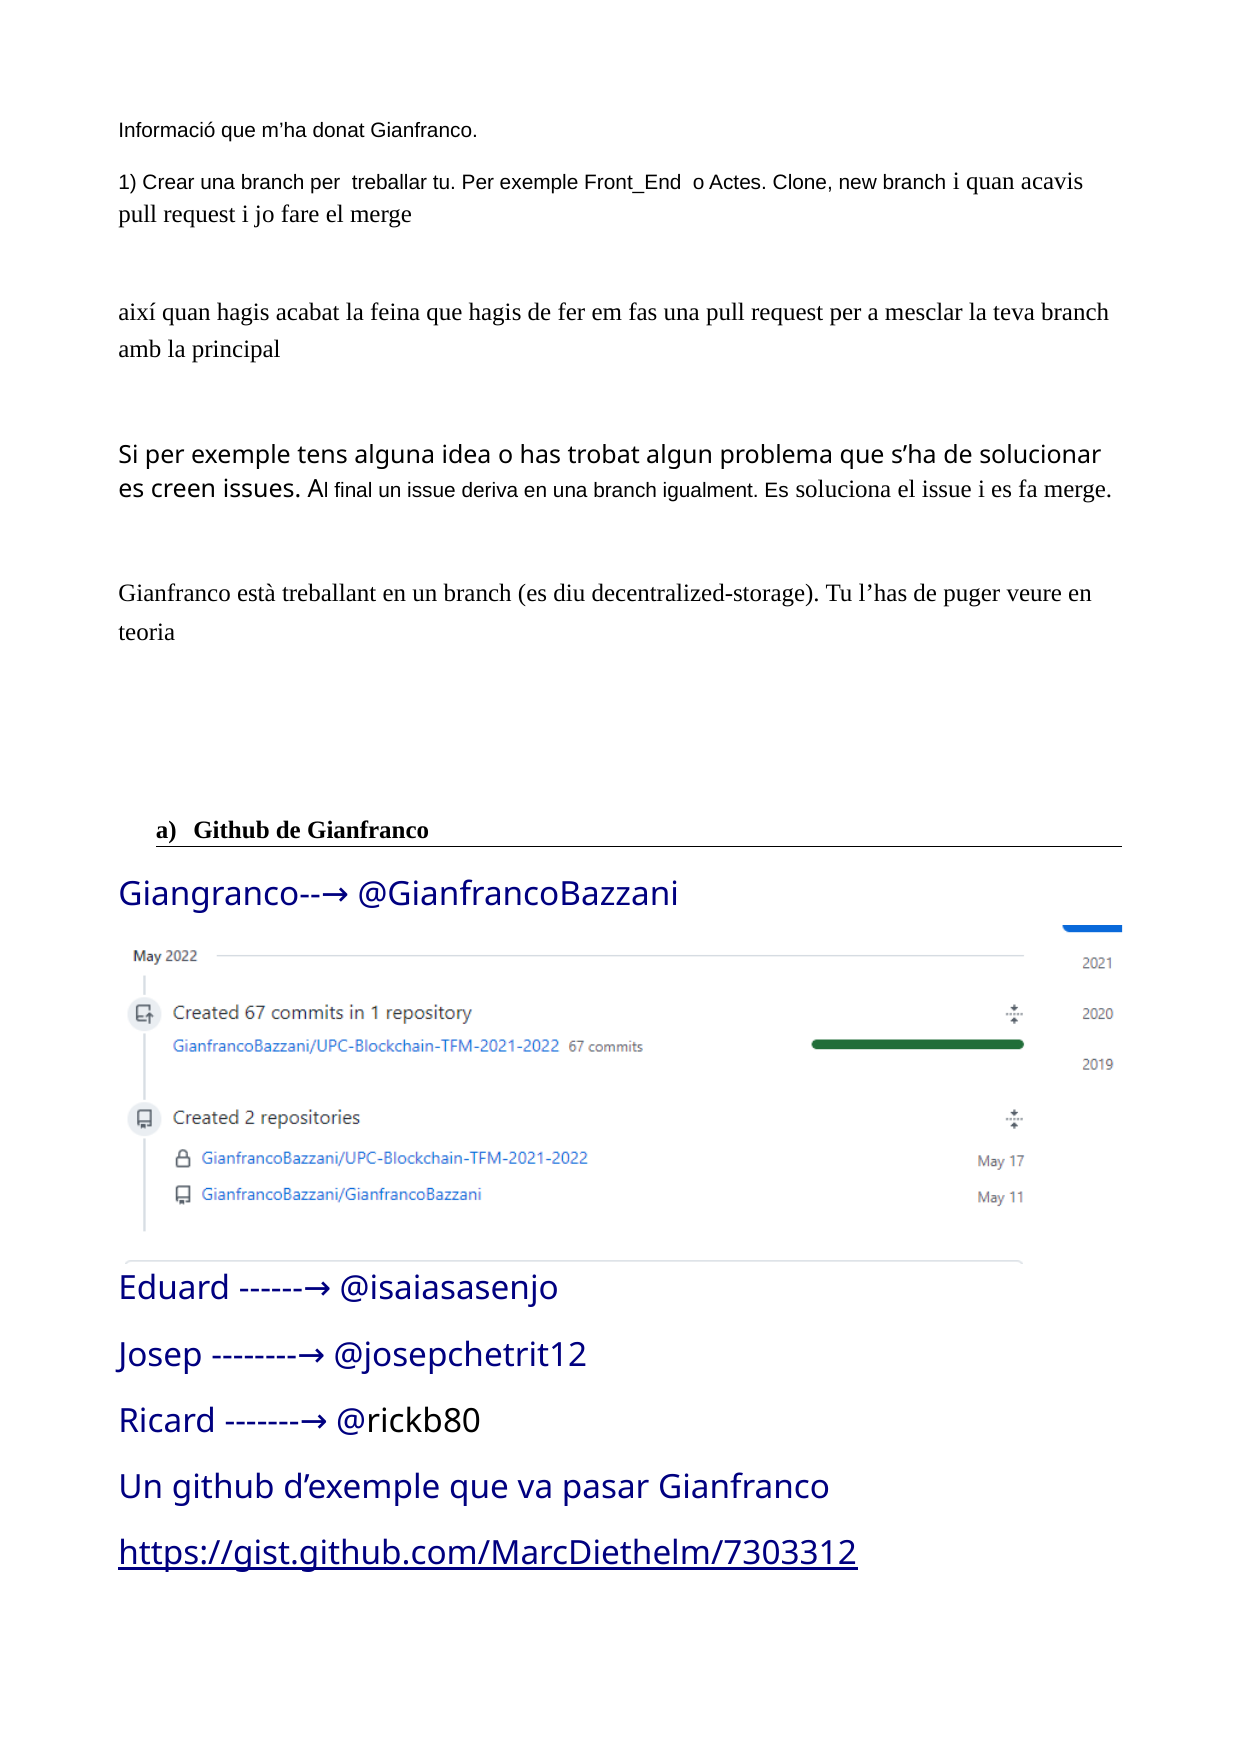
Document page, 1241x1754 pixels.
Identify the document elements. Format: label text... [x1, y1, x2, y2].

text Ricard -------→ @rickb80 [118, 1397, 1122, 1442]
list Github de Gianfranco [156, 815, 1122, 846]
text https://gist.github.com/MarcDiethelm/7303312 [118, 1529, 1122, 1574]
picture [118, 925, 1123, 1264]
text així quan hagis acabat la feina que hagis de fer em fas una pull request per a mesclar la teva branch amb la principal [118, 297, 1122, 363]
text Si per exemple tens alguna idea o has trobat algun problema que s’ha de solucionar es creen issues. Al final un issue deriva en una branch igualment. Es soluciona el issue i es fa merge. [118, 436, 1122, 504]
text Eduard ------→ @isaiasasenjo [118, 1264, 1122, 1309]
text Gianfranco està treballant en un branch (es diu decentralized-storage). Tu l’has de puger veure en teoria [118, 578, 1122, 646]
text Un github d’exemple que va pasar Gianfranco [118, 1463, 1122, 1508]
text Josep --------→ @josepchetrit12 [118, 1330, 1122, 1376]
text Informació que m’ha donat Gianfranco. [118, 118, 1122, 142]
text 1) Crear una branch per treballar tu. Per exemple Front_End o Actes. Clone, new branch i quan acavis pull request i jo fare el merge [118, 166, 1122, 228]
text Giangranco--→ @GianfrancoBazzani [118, 869, 1122, 915]
